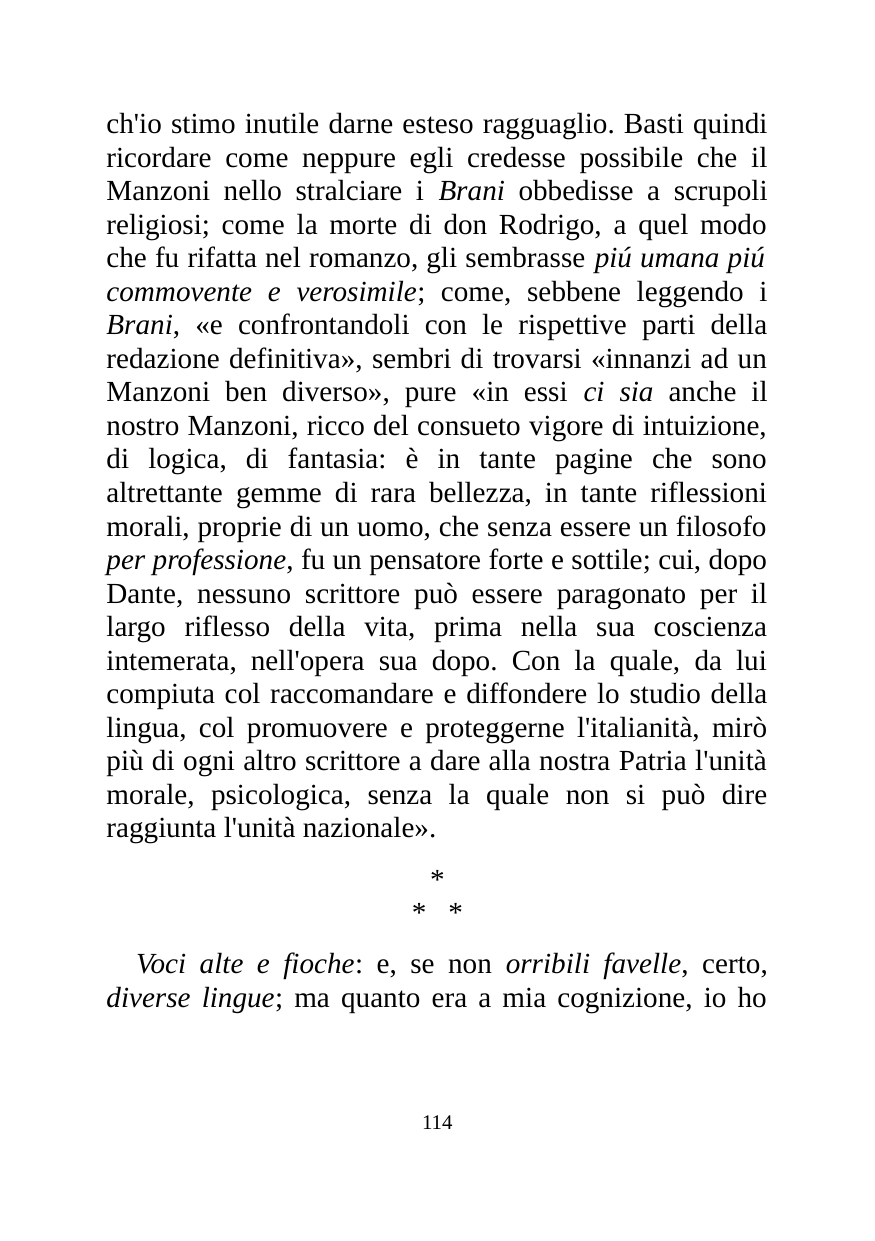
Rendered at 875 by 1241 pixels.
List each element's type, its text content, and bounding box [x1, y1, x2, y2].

text Voci alte e fioche: e, se non orribili favelle, certo, diverse lingue; ma quanto era a mia cognizione, io ho [106, 947, 768, 1014]
text ch'io stimo inutile darne esteso ragguaglio. Basti quindi ricordare come neppure egli credesse possibile che il Manzoni nello stralciare i Brani obbedisse a scrupoli religiosi; come la morte di don Rodrigo, a quel modo che fu rifatta nel romanzo, gli sembrasse piú umana piú commovente e verosimile; come, sebbene leggendo i Brani, «e confrontandoli con le rispettive parti della redazione definitiva», sembri di trovarsi «innanzi ad un Manzoni ben diverso», pure «in essi ci sia anche il nostro Manzoni, ricco del consueto vigore di intuizione, di logica, di fantasia: è in tante pagine che sono altrettante gemme di rara bellezza, in tante riflessioni morali, proprie di un uomo, che senza essere un filosofo per professione, fu un pensatore forte e sottile; cui, dopo Dante, nessuno scrittore può essere paragonato per il largo riflesso della vita, prima nella sua coscienza intemerata, nell'opera sua dopo. Con la quale, da lui compiuta col raccomandare e diffondere lo studio della lingua, col promuovere e proteggerne l'italianità, mirò più di ogni altro scrittore a dare alla nostra Patria l'unità morale, psicologica, senza la quale non si può dire raggiunta l'unità nazionale». [106, 106, 768, 844]
text * * * [106, 862, 768, 929]
